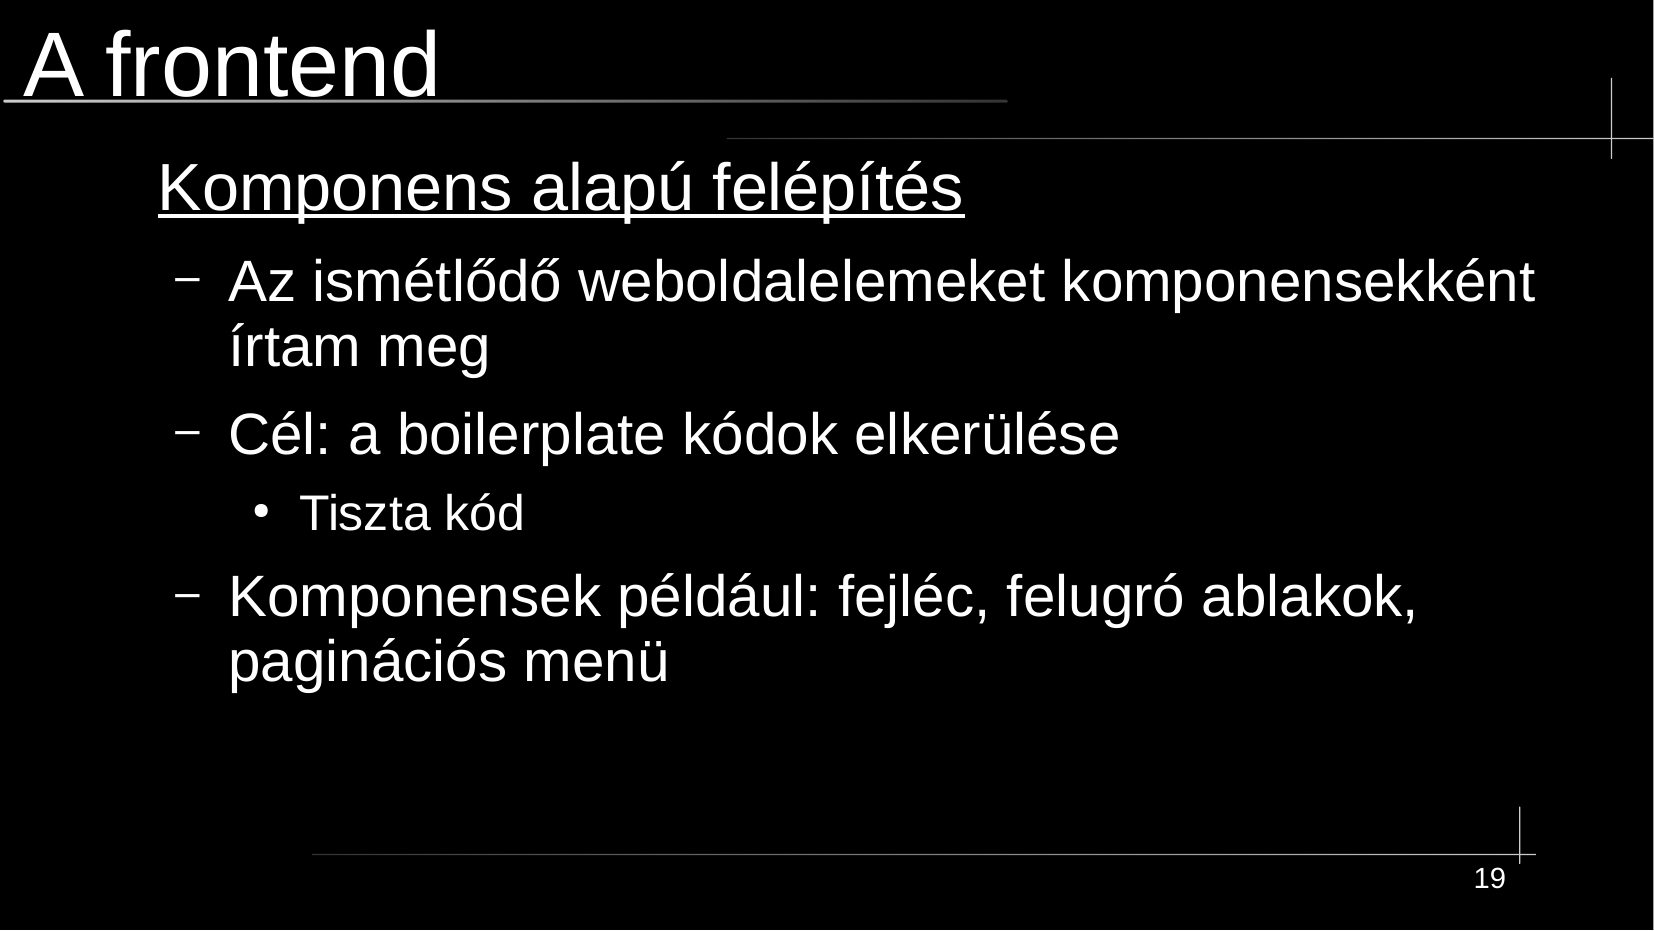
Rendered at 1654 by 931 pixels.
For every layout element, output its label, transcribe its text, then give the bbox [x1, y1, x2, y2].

list Komponens alapú felépítés Az ismétlődő weboldalelemeket komponensekként írtam meg Cél: a boilerplate kódok elkerülése Tiszta kód Komponensek például: fejléc, felugró ablakok, paginációs menü [86, 150, 1576, 765]
title A frontend [23, 11, 1589, 119]
